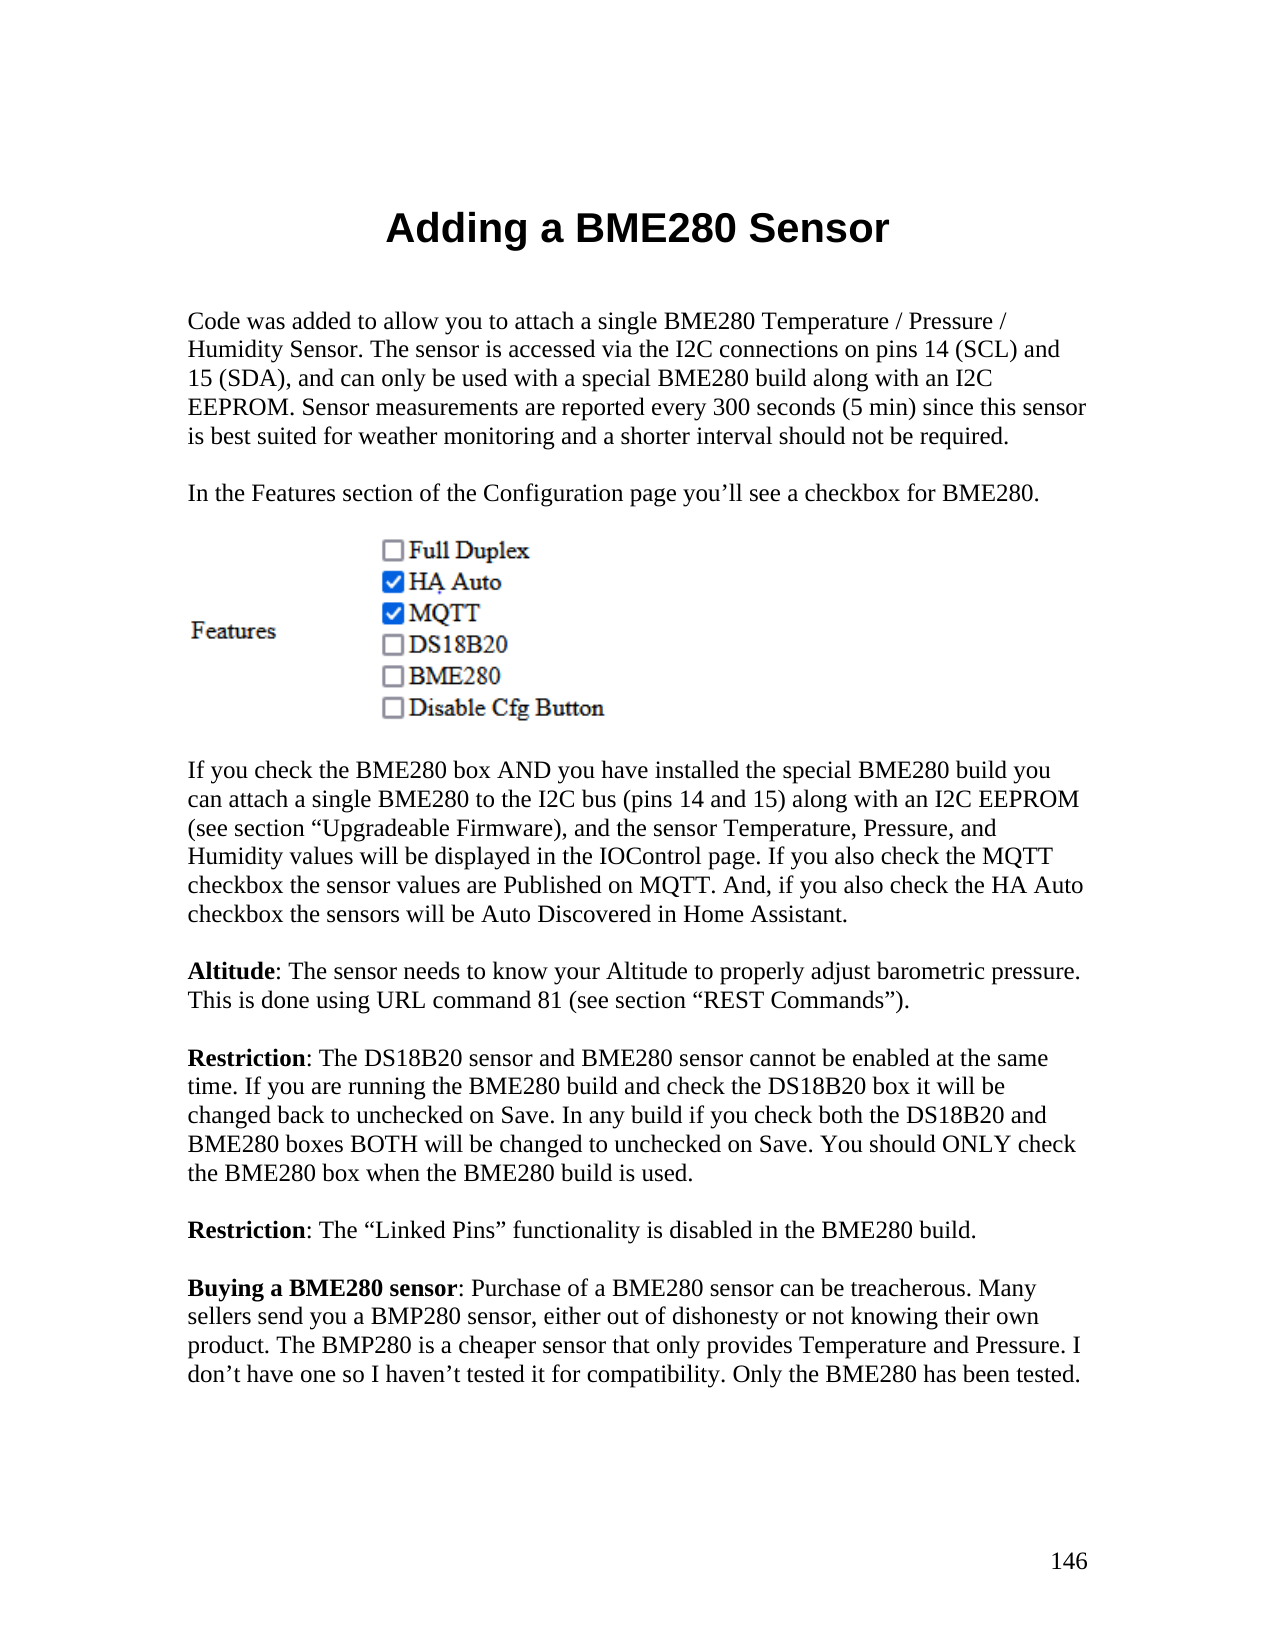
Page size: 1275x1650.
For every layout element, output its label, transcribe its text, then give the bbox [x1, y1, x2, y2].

text Restriction: The “Linked Pins” functionality is disabled in the BME280 build. [187, 1215, 1087, 1244]
text Code was added to allow you to attach a single BME280 Temperature / Pressure / Humidity Sensor. The sensor is accessed via the I2C connections on pins 14 (SCL) and 15 (SDA), and can only be used with a special BME280 build along with an I2C EEPROM. Sensor measurements are reported every 300 seconds (5 min) since this sensor is best suited for weather monitoring and a shorter interval should not be required. [187, 306, 1087, 449]
text Buying a BME280 sensor: Purchase of a BME280 sensor can be treacherous. Many sellers send you a BMP280 sensor, either out of dishonesty or not knowing their own product. The BMP280 is a cheaper sensor that only provides Temperature and Pressure. I don’t have one so I haven’t tested it for compatibility. Only the BME280 has been tested. [187, 1273, 1087, 1388]
text If you check the BME280 box AND you have installed the special BME280 build you can attach a single BME280 to the I2C bus (pins 14 and 15) along with an I2C EEPROM (see section “Upgradeable Firmware), and the sensor Temperature, Pressure, and Humidity values will be displayed in the IOControl page. If you also check the MQTT checkbox the sensor values are Published on MQTT. And, if you also check the HA Auto checkbox the sensors will be Auto Discovered in Home Assistant. [187, 755, 1087, 928]
text In the Features section of the Configuration page you’ll see a checkbox for BME280. [187, 478, 1087, 507]
picture [187, 536, 614, 727]
subtitle Adding a BME280 Sensor [187, 204, 1087, 252]
text Restriction: The DS18B20 sensor and BME280 sensor cannot be enabled at the same time. If you are running the BME280 build and check the DS18B20 box it will be changed back to unchecked on Save. In any build if you check both the DS18B20 and BME280 boxes BOTH will be changed to unchecked on Save. You should ONLY check the BME280 box when the BME280 build is used. [187, 1043, 1087, 1186]
text Altitude: The sensor needs to know your Altitude to properly adjust barometric pressure. This is done using URL command 81 (see section “REST Commands”). [187, 956, 1087, 1014]
